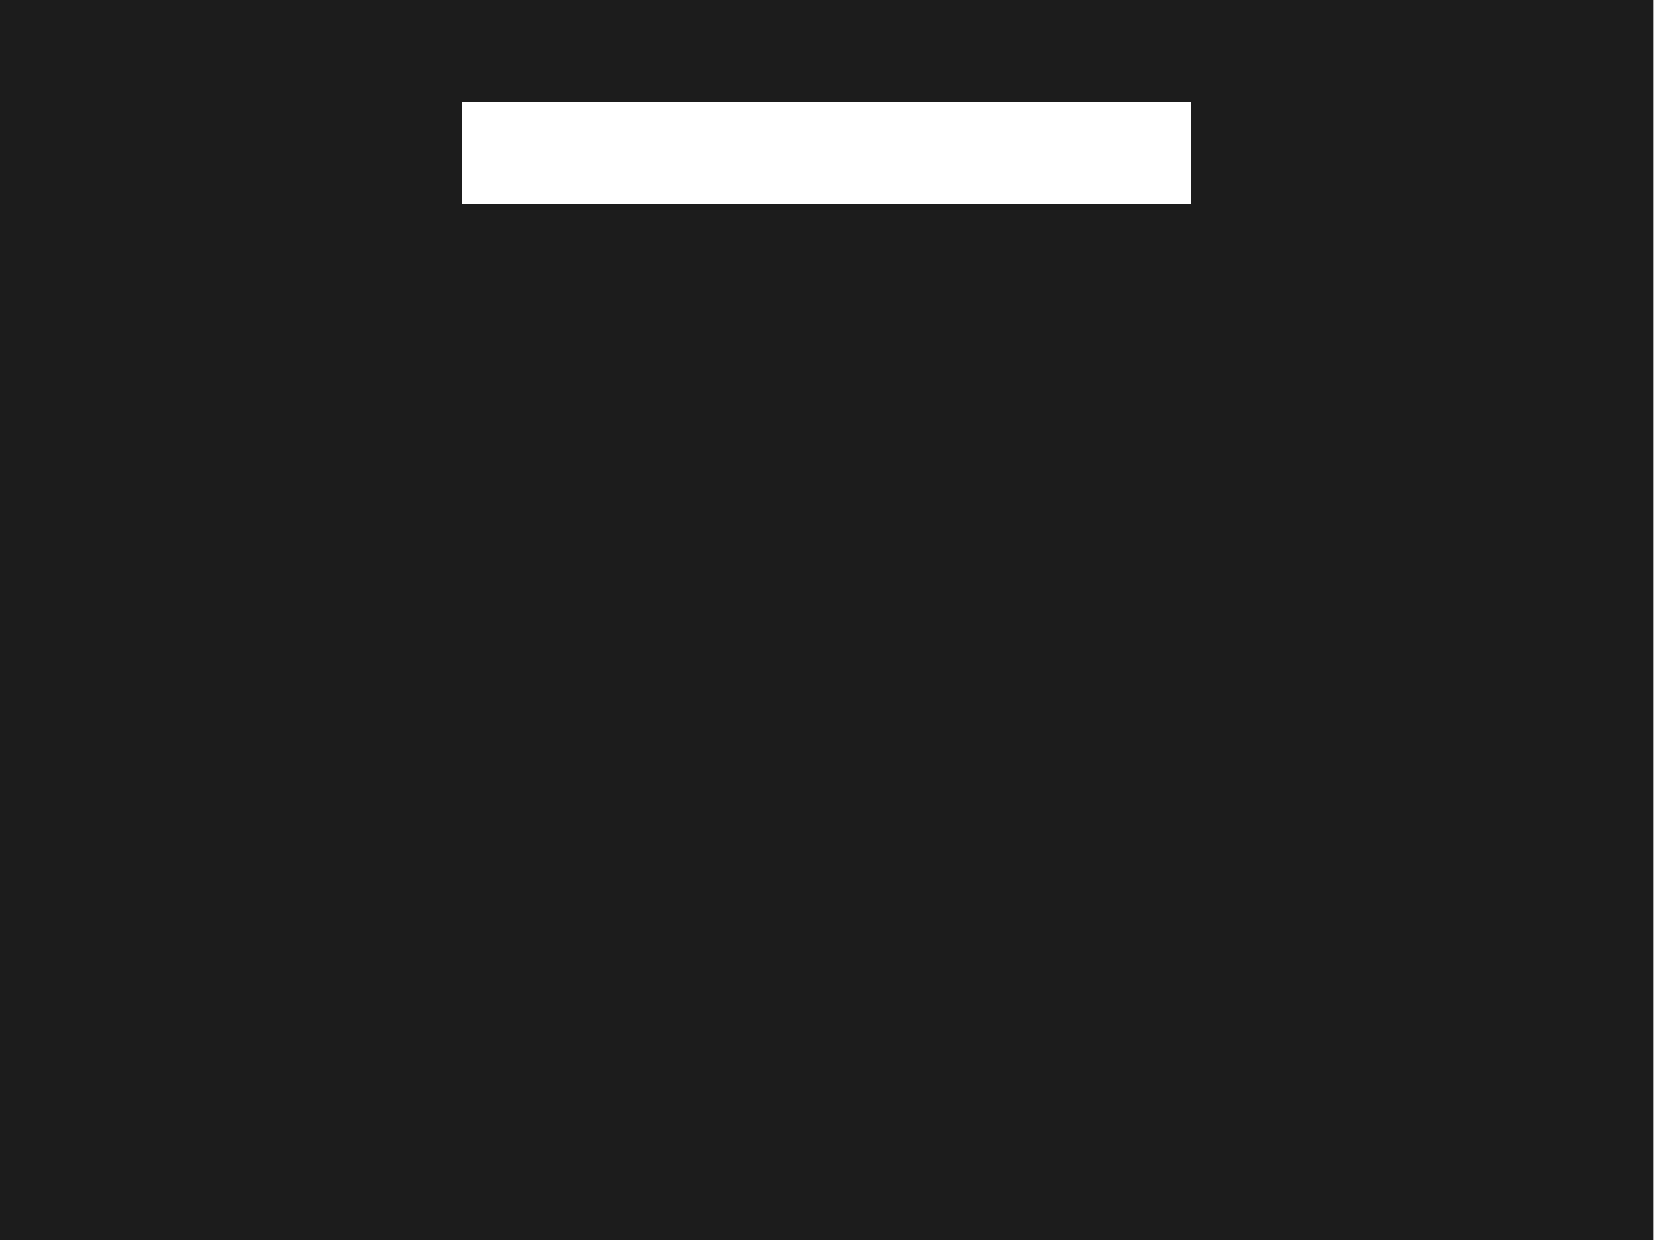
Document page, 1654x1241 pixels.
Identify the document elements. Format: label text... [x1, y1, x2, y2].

title What is a Parser? [82, 49, 1571, 257]
